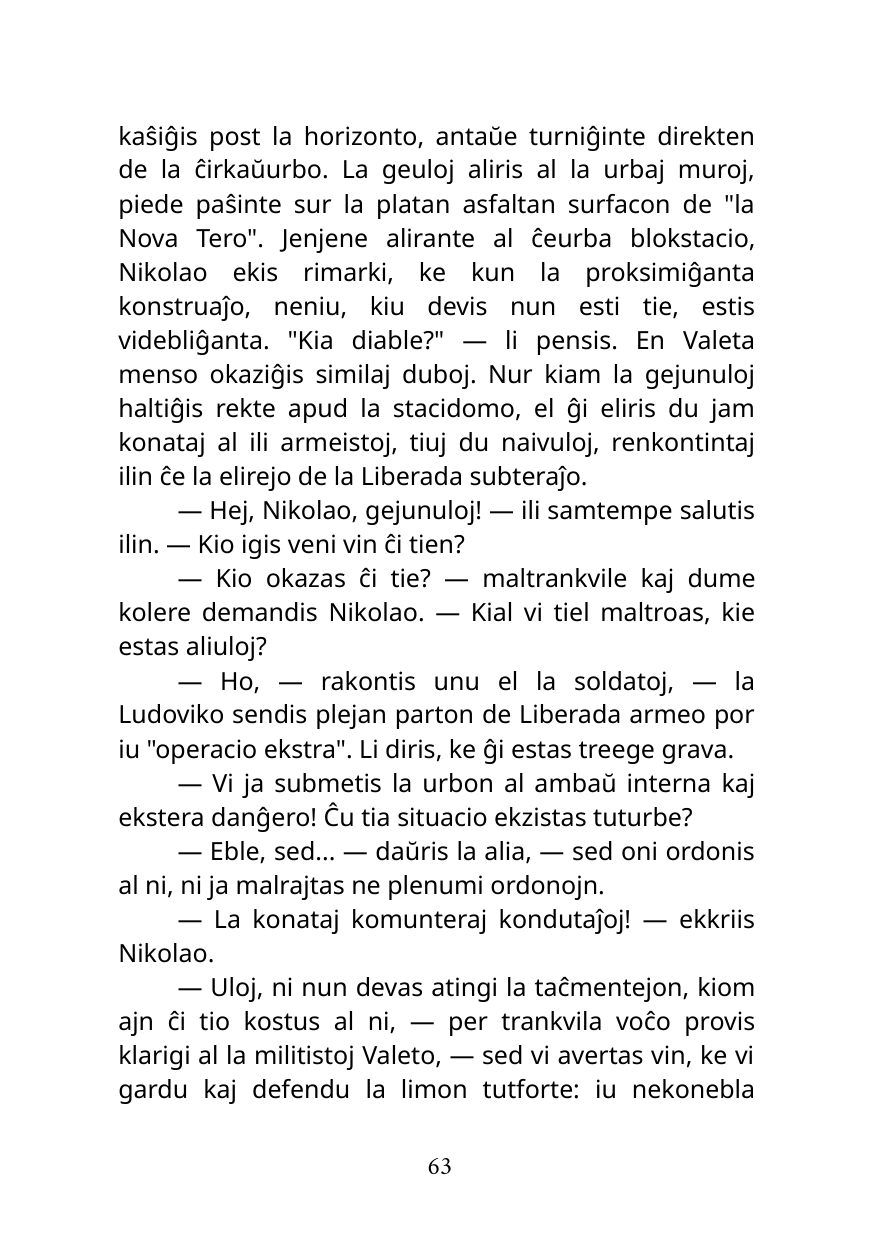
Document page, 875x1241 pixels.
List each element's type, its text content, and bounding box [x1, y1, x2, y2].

text — La konataj komunteraj kondutaĵoj! — ekkriis Nikolao. [118, 902, 756, 970]
text — Ho, — rakontis unu el la soldatoj, — la Ludoviko sendis plejan parton de Liberada armeo por iu "operacio ekstra". Li diris, ke ĝi estas treege grava. [118, 663, 756, 765]
text — Vi ja submetis la urbon al ambaŭ interna kaj ekstera danĝero! Ĉu tia situacio ekzistas tuturbe? [118, 765, 756, 833]
text — Uloj, ni nun devas atingi la taĉmentejon, kiom ajn ĉi tio kostus al ni, — per trankvila voĉo provis klarigi al la militistoj Valeto, — sed vi avertas vin, ke vi gardu kaj defendu la limon tutforte: iu nekonebla [118, 970, 756, 1106]
text — Kio okazas ĉi tie? — maltrankvile kaj dume kolere demandis Nikolao. — Kial vi tiel maltroas, kie estas aliuloj? [118, 561, 756, 663]
text — Hej, Nikolao, gejunuloj! — ili samtempe salutis ilin. — Kio igis veni vin ĉi tien? [118, 493, 756, 561]
text kaŝiĝis post la horizonto, antaŭe turniĝinte direkten de la ĉirkaŭurbo. La geuloj aliris al la urbaj muroj, piede paŝinte sur la platan asfaltan surfacon de "la Nova Tero". Jenjene alirante al ĉeurba blokstacio, Nikolao ekis rimarki, ke kun la proksimiĝanta konstruaĵo, neniu, kiu devis nun esti tie, estis videbliĝanta. "Kia diable?" — li pensis. En Valeta menso okaziĝis similaj duboj. Nur kiam la gejunuloj haltiĝis rekte apud la stacidomo, el ĝi eliris du jam konataj al ili armeistoj, tiuj du naivuloj, renkontintaj ilin ĉe la elirejo de la Liberada subteraĵo. [118, 118, 756, 493]
text — Eble, sed... — daŭris la alia, — sed oni ordonis al ni, ni ja malrajtas ne plenumi ordonojn. [118, 833, 756, 902]
